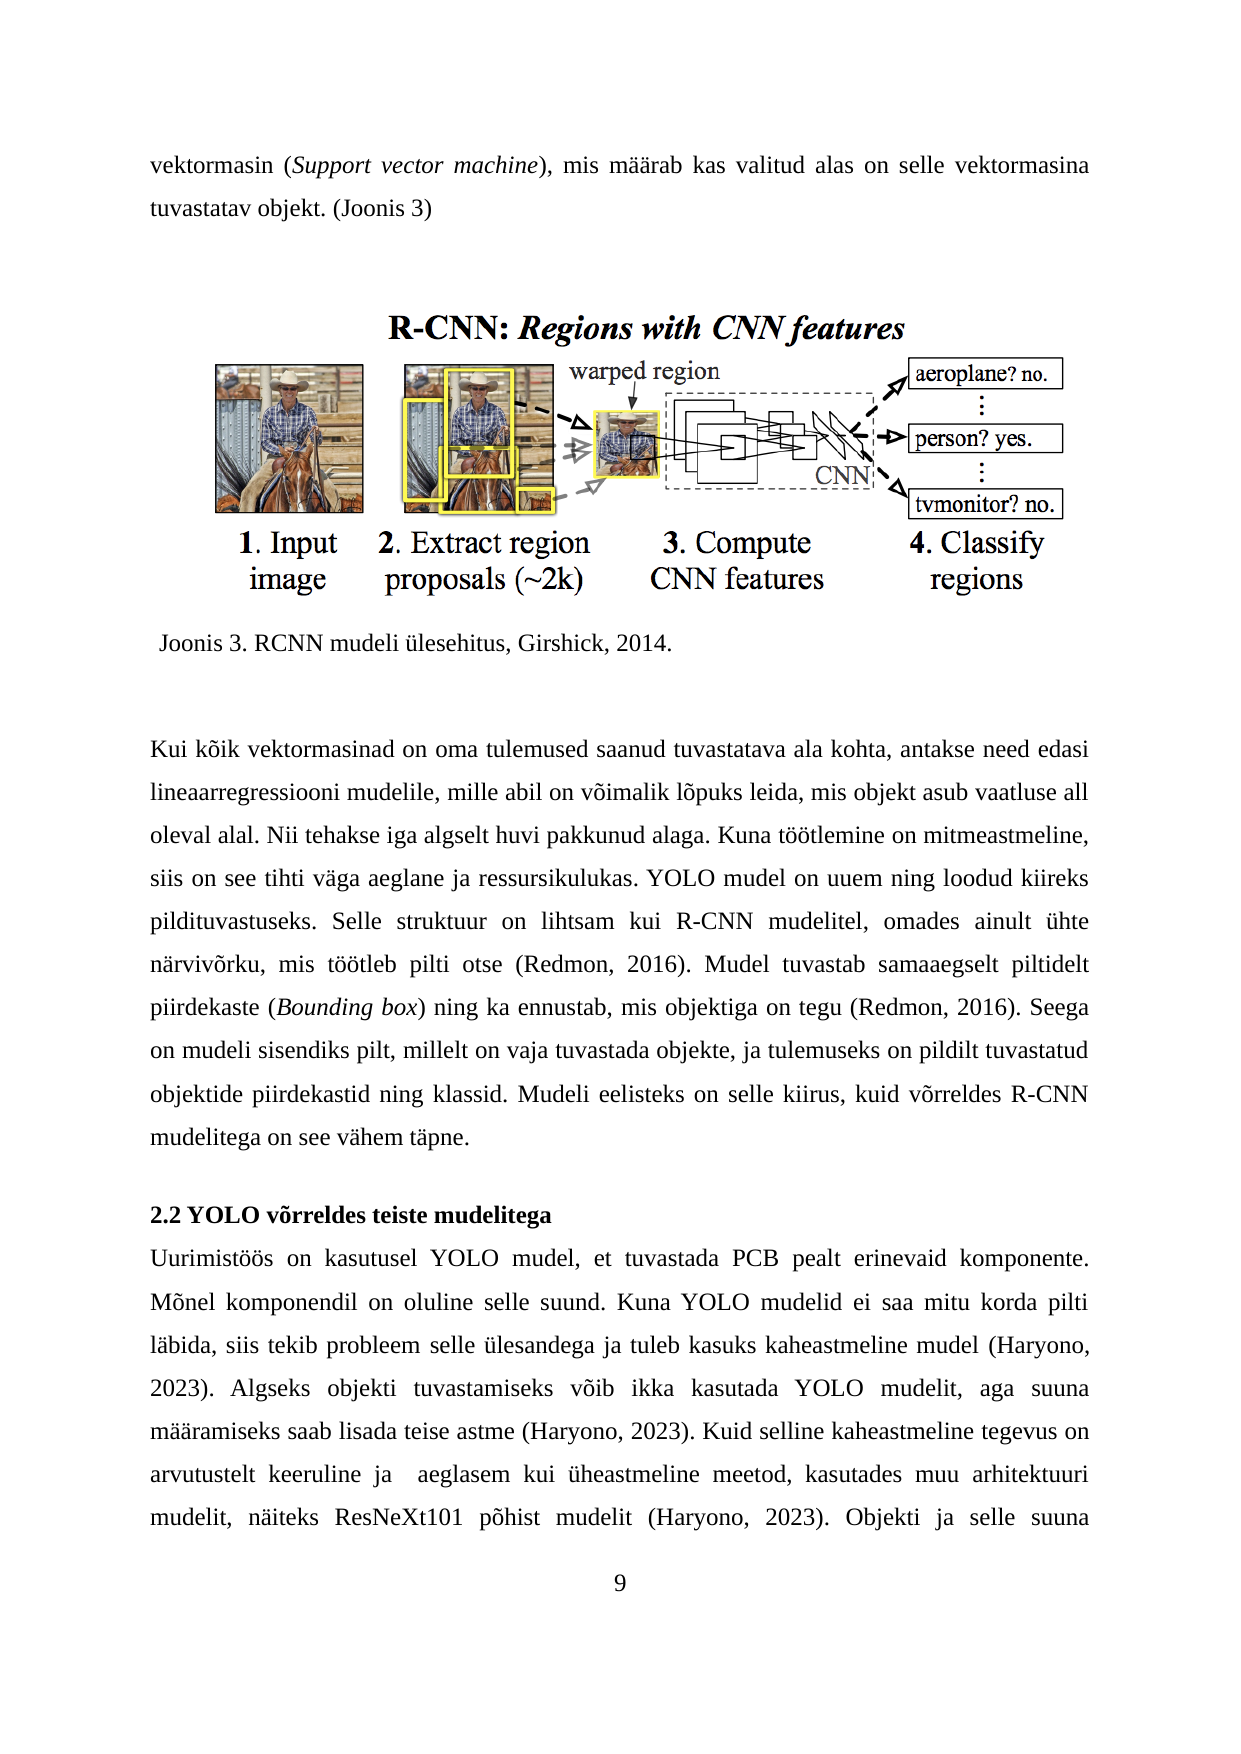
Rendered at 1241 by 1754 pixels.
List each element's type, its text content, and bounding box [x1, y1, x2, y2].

text Uurimistöös on kasutusel YOLO mudel, et tuvastada PCB pealt erinevaid komponente. Mõnel komponendil on oluline selle suund. Kuna YOLO mudelid ei saa mitu korda pilti läbida, siis tekib probleem selle ülesandega ja tuleb kasuks kaheastmeline mudel (Haryono, 2023). Algseks objekti tuvastamiseks võib ikka kasutada YOLO mudelit, aga suuna määramiseks saab lisada teise astme (Haryono, 2023). Kuid selline kaheastmeline tegevus on arvutustelt keeruline ja aeglasem kui üheastmeline meetod, kasutades muu arhitektuuri mudelit, näiteks ResNeXt101 põhist mudelit (Haryono, 2023). Objekti ja selle suuna [150, 1243, 1090, 1531]
text vektormasin (Support vector machine), mis määrab kas valitud alas on selle vektormasina tuvastatav objekt. (Joonis 3) [150, 150, 1090, 222]
text Kui kõik vektormasinad on oma tulemused saanud tuvastatava ala kohta, antakse need edasi lineaarregressiooni mudelile, mille abil on võimalik lõpuks leida, mis objekt asub vaatluse all oleval alal. Nii tehakse iga algselt huvi pakkunud alaga. Kuna töötlemine on mitmeastmeline, siis on see tihti väga aeglane ja ressursikulukas. YOLO mudel on uuem ning loodud kiireks pildituvastuseks. Selle struktuur on lihtsam kui R-CNN mudelitel, omades ainult ühte närvivõrku, mis töötleb pilti otse (Redmon, 2016). Mudel tuvastab samaaegselt piltidelt piirdekaste (Bounding box) ning ka ennustab, mis objektiga on tegu (Redmon, 2016). Seega on mudeli sisendiks pilt, millelt on vaja tuvastada objekte, ja tulemuseks on pildilt tuvastatud objektide piirdekastid ning klassid. Mudeli eelisteks on selle kiirus, kuid võrreldes R-CNN mudelitega on see vähem täpne. [150, 308, 1120, 1151]
text Joonis 3. RCNN mudeli ülesehitus, Girshick, 2014. [159, 616, 1120, 657]
picture [177, 267, 1118, 616]
subtitle 2.2 YOLO võrreldes teiste mudelitega [150, 1200, 1090, 1229]
